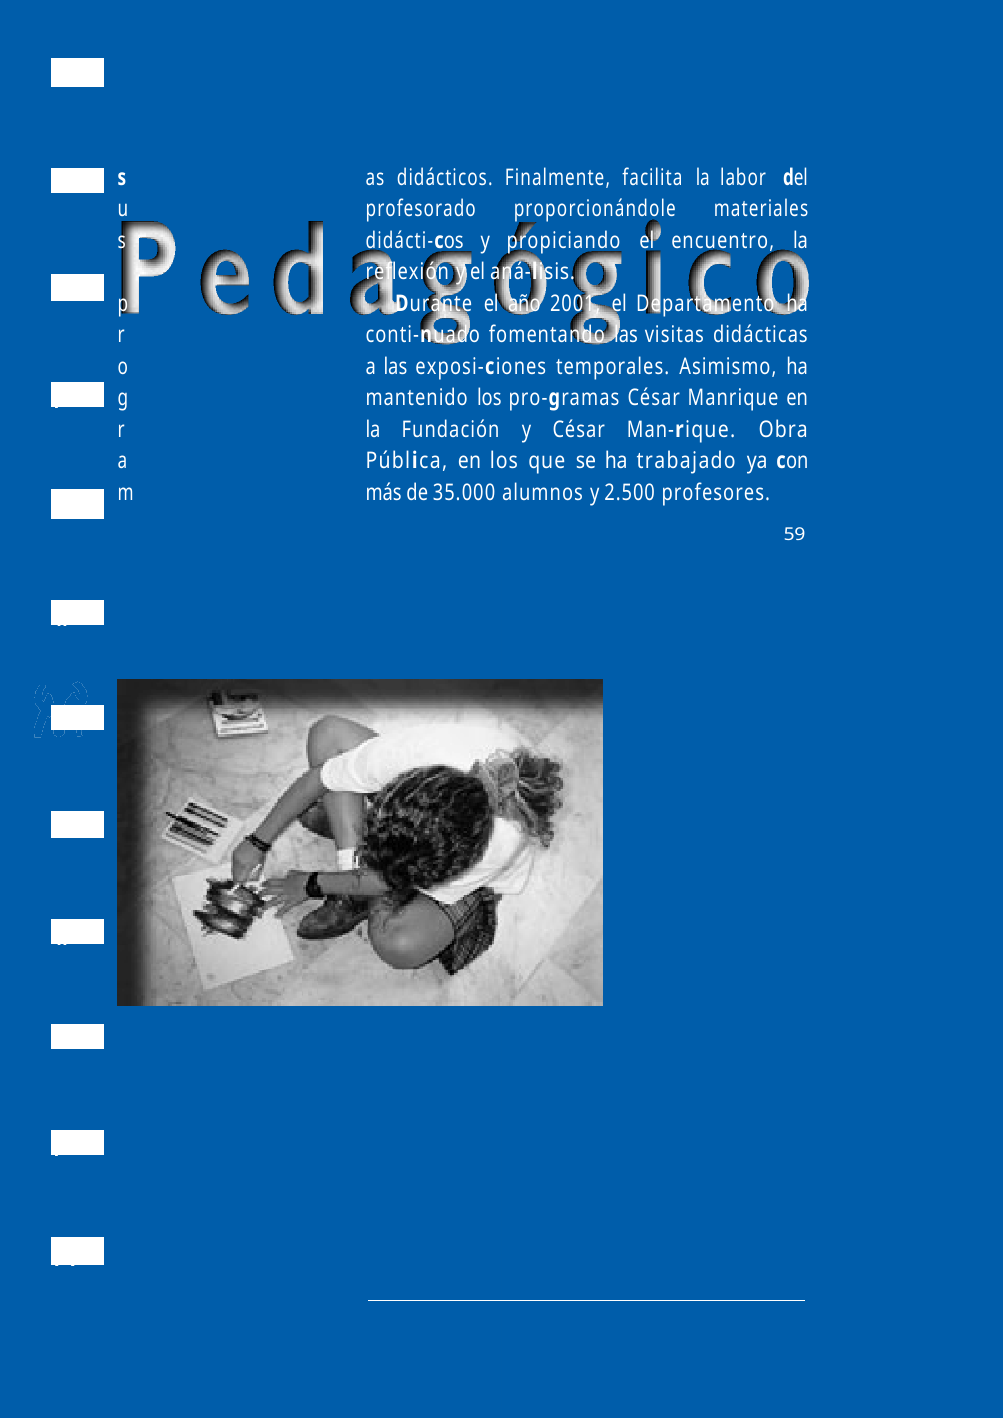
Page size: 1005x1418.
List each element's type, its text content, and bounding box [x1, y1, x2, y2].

text T [53, 706, 104, 730]
text E [53, 1131, 104, 1155]
text R [53, 812, 104, 838]
text O [53, 59, 104, 87]
text T [53, 187, 60, 193]
text D [53, 1237, 104, 1265]
text T [53, 168, 104, 193]
text P [53, 1024, 104, 1049]
text D [58, 1254, 71, 1265]
text P [58, 1042, 67, 1049]
text A [53, 601, 104, 625]
text R [58, 830, 67, 838]
text E [53, 383, 104, 407]
text T [53, 724, 60, 730]
text O [57, 76, 73, 87]
text N [53, 275, 104, 301]
text M [53, 489, 104, 519]
text A [53, 920, 104, 944]
